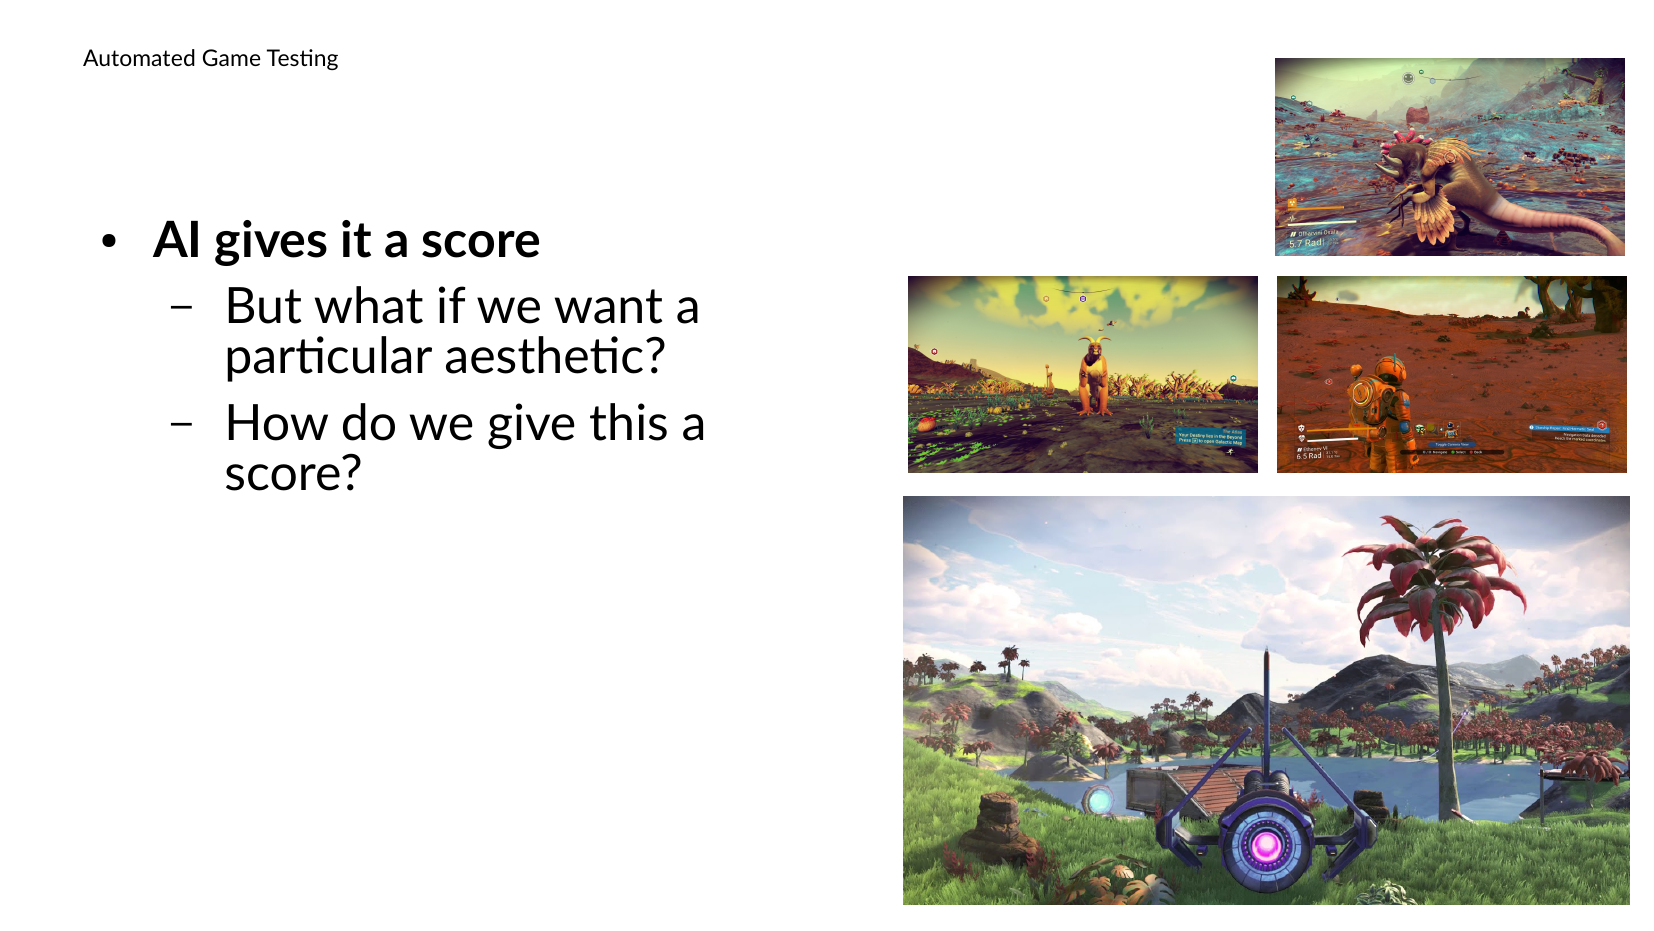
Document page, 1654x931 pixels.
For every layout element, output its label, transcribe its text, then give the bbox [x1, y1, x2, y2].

picture [1277, 276, 1627, 473]
title Automated Game Testing [83, 0, 1571, 119]
picture [1275, 58, 1625, 256]
list AI gives it a score But what if we want a particular aesthetic? How do we give this a score? [82, 217, 809, 839]
picture [908, 276, 1258, 473]
picture [903, 496, 1630, 905]
